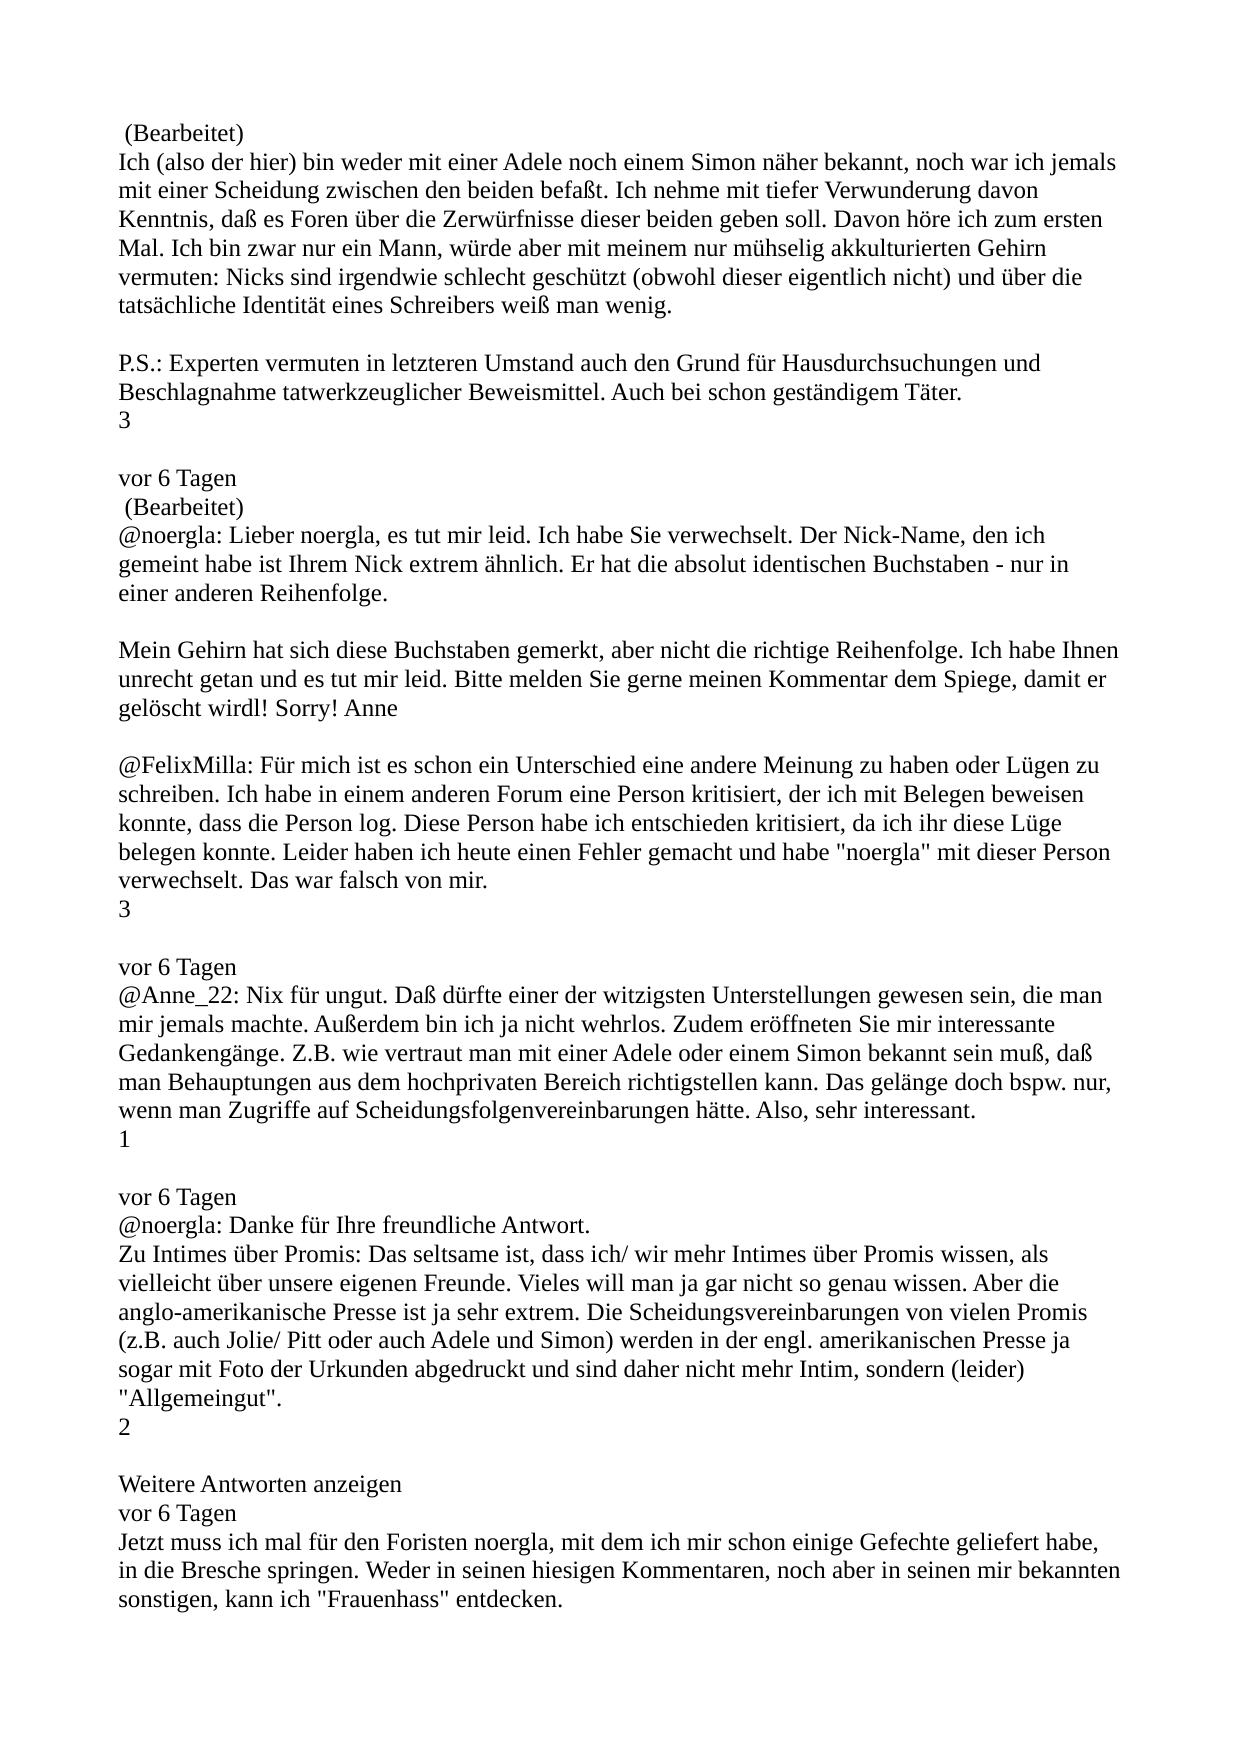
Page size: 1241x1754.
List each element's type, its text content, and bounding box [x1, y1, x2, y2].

text Mein Gehirn hat sich diese Buchstaben gemerkt, aber nicht die richtige Reihenfolge. Ich habe Ihnen unrecht getan und es tut mir leid. Bitte melden Sie gerne meinen Kommentar dem Spiege, damit er gelöscht wirdl! Sorry! Anne [118, 636, 1122, 722]
text 2 [118, 1412, 1122, 1441]
text (Bearbeitet) [118, 492, 1122, 521]
text @noergla: Lieber noergla, es tut mir leid. Ich habe Sie verwechselt. Der Nick-Name, den ich gemeint habe ist Ihrem Nick extrem ähnlich. Er hat die absolut identischen Buchstaben - nur in einer anderen Reihenfolge. [118, 521, 1122, 607]
text 3 [118, 406, 1122, 434]
text Zu Intimes über Promis: Das seltsame ist, dass ich/ wir mehr Intimes über Promis wissen, als vielleicht über unsere eigenen Freunde. Vieles will man ja gar nicht so genau wissen. Aber die anglo-amerikanische Presse ist ja sehr extrem. Die Scheidungsvereinbarungen von vielen Promis (z.B. auch Jolie/ Pitt oder auch Adele und Simon) werden in der engl. amerikanischen Presse ja sogar mit Foto der Urkunden abgedruckt und sind daher nicht mehr Intim, sondern (leider) "Allgemeingut". [118, 1239, 1122, 1412]
text Weitere Antworten anzeigen [118, 1469, 1122, 1498]
text vor 6 Tagen [118, 952, 1122, 981]
text vor 6 Tagen [118, 1182, 1122, 1211]
text 1 [118, 1124, 1122, 1153]
text Jetzt muss ich mal für den Foristen noergla, mit dem ich mir schon einige Gefechte geliefert habe, in die Bresche springen. Weder in seinen hiesigen Kommentaren, noch aber in seinen mir bekannten sonstigen, kann ich "Frauenhass" entdecken. [118, 1527, 1122, 1613]
text P.S.: Experten vermuten in letzteren Umstand auch den Grund für Hausdurchsuchungen und Beschlagnahme tatwerkzeuglicher Beweismittel. Auch bei schon geständigem Täter. [118, 348, 1122, 406]
text Ich (also der hier) bin weder mit einer Adele noch einem Simon näher bekannt, noch war ich jemals mit einer Scheidung zwischen den beiden befaßt. Ich nehme mit tiefer Verwunderung davon Kenntnis, daß es Foren über die Zerwürfnisse dieser beiden geben soll. Davon höre ich zum ersten Mal. Ich bin zwar nur ein Mann, würde aber mit meinem nur mühselig akkulturierten Gehirn vermuten: Nicks sind irgendwie schlecht geschützt (obwohl dieser eigentlich nicht) und über die tatsächliche Identität eines Schreibers weiß man wenig. [118, 147, 1122, 319]
text (Bearbeitet) [118, 118, 1122, 147]
text vor 6 Tagen [118, 463, 1122, 492]
text @FelixMilla: Für mich ist es schon ein Unterschied eine andere Meinung zu haben oder Lügen zu schreiben. Ich habe in einem anderen Forum eine Person kritisiert, der ich mit Belegen beweisen konnte, dass die Person log. Diese Person habe ich entschieden kritisiert, da ich ihr diese Lüge belegen konnte. Leider haben ich heute einen Fehler gemacht und habe "noergla" mit dieser Person verwechselt. Das war falsch von mir. [118, 751, 1122, 894]
text 3 [118, 894, 1122, 923]
text @Anne_22: Nix für ungut. Daß dürfte einer der witzigsten Unterstellungen gewesen sein, die man mir jemals machte. Außerdem bin ich ja nicht wehrlos. Zudem eröffneten Sie mir interessante Gedankengänge. Z.B. wie vertraut man mit einer Adele oder einem Simon bekannt sein muß, daß man Behauptungen aus dem hochprivaten Bereich richtigstellen kann. Das gelänge doch bspw. nur, wenn man Zugriffe auf Scheidungsfolgenvereinbarungen hätte. Also, sehr interessant. [118, 981, 1122, 1124]
text @noergla: Danke für Ihre freundliche Antwort. [118, 1211, 1122, 1239]
text vor 6 Tagen [118, 1498, 1122, 1527]
